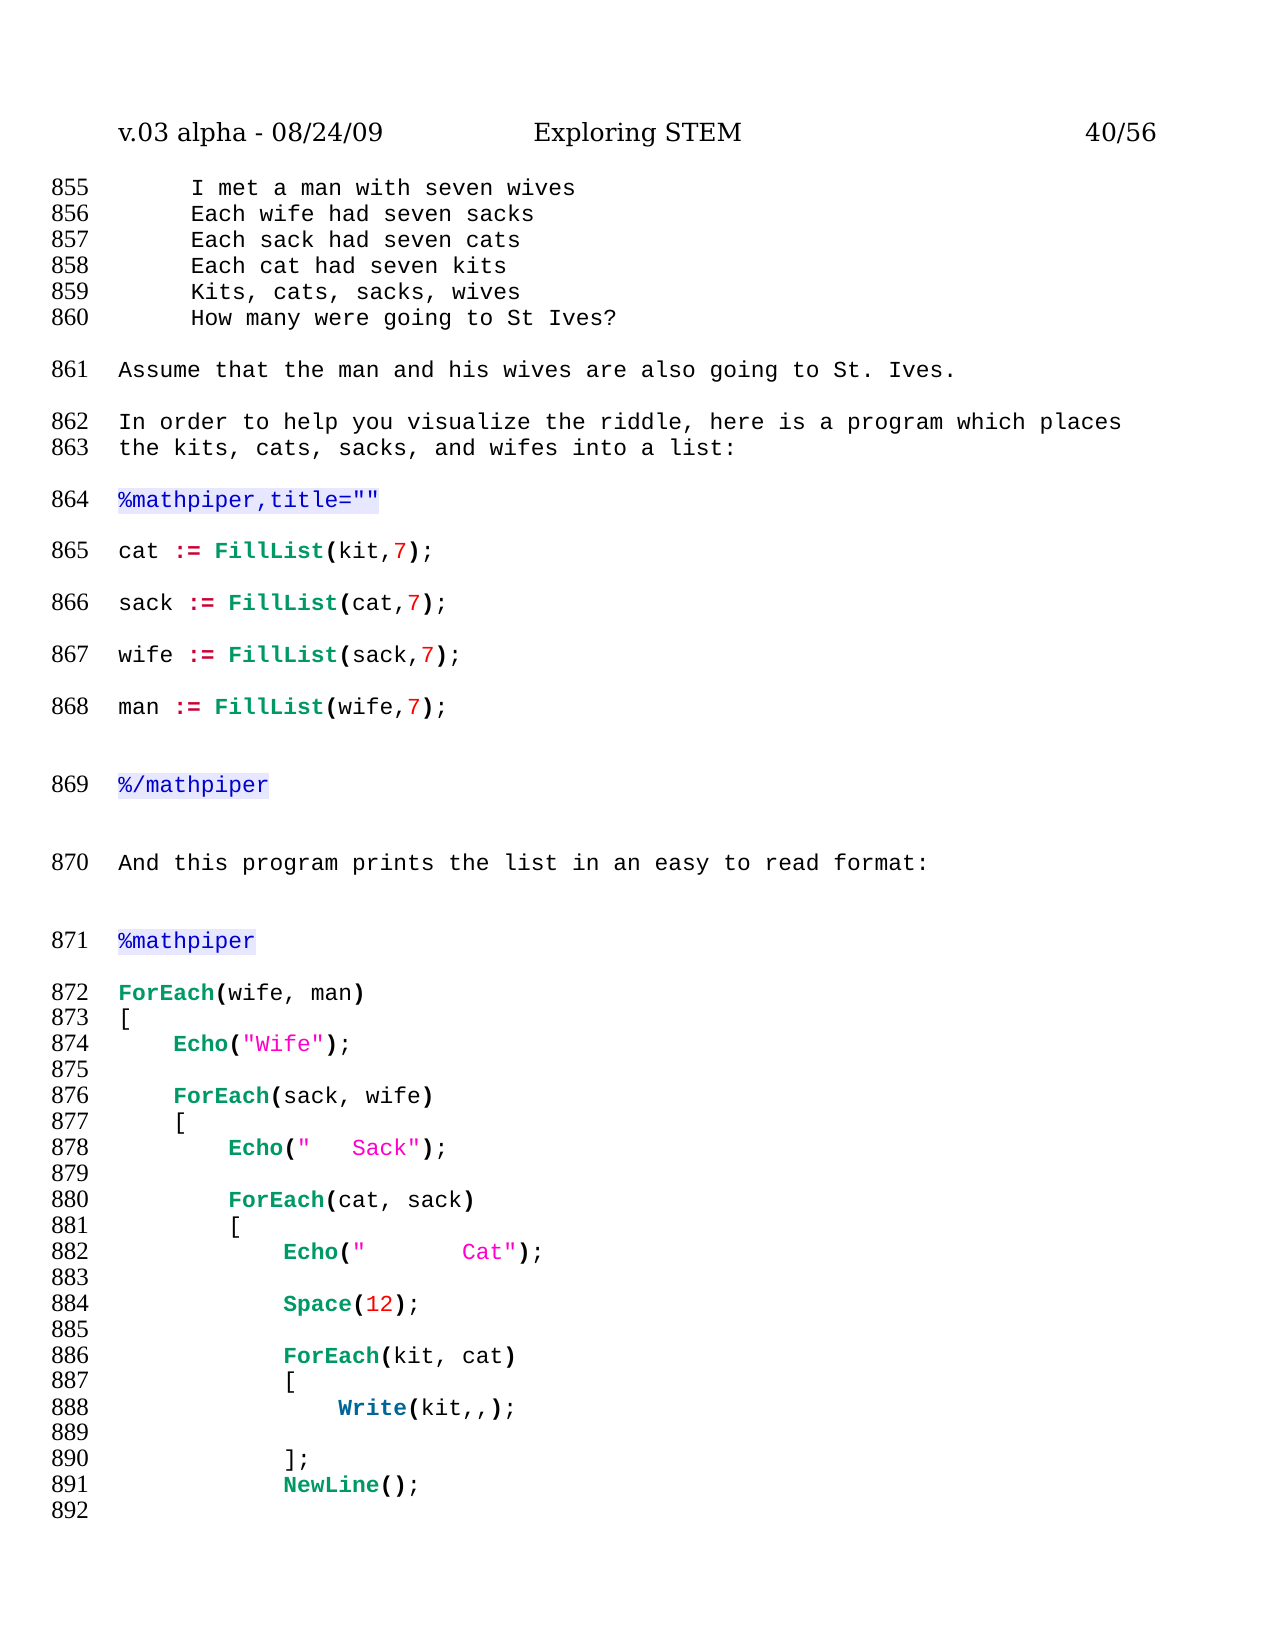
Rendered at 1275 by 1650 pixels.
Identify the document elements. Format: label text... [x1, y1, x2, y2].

text Assume that the man and his wives are also going to St. Ives. [118, 358, 1157, 384]
text In order to help you visualize the riddle, here is a program which places the kits, cats, sacks, and wifes into a list: [118, 410, 1157, 462]
text wife := FillList(sack,7); [118, 644, 1157, 669]
text And this program prints the list in an easy to read format: [118, 851, 1157, 877]
text NewLine(); [118, 1474, 1157, 1499]
text Each sack had seven cats [191, 229, 1157, 254]
text I met a man with seven wives [191, 177, 1157, 203]
text %mathpiper [118, 929, 1157, 955]
text Each cat had seven kits [191, 254, 1157, 281]
text Write(kit,,); [118, 1396, 1157, 1422]
text Each wife had seven sacks [191, 203, 1157, 229]
text sack := FillList(cat,7); [118, 592, 1157, 618]
text [ [118, 1214, 1157, 1240]
text man := FillList(wife,7); [118, 696, 1157, 721]
text Echo("Wife"); [118, 1033, 1157, 1059]
text [ [118, 1111, 1157, 1136]
text ]; [118, 1448, 1157, 1474]
text ForEach(cat, sack) [118, 1188, 1157, 1214]
text How many were going to St Ives? [191, 306, 1157, 332]
text Echo(" Cat"); [118, 1240, 1157, 1266]
text %/mathpiper [118, 773, 1157, 799]
text ForEach(kit, cat) [118, 1344, 1157, 1370]
text [ [118, 1007, 1157, 1033]
text [ [118, 1370, 1157, 1396]
text ForEach(sack, wife) [118, 1084, 1157, 1111]
text Space(12); [118, 1292, 1157, 1318]
text Echo(" Sack"); [118, 1136, 1157, 1162]
text ForEach(wife, man) [118, 981, 1157, 1007]
text %mathpiper,title="" [118, 488, 1157, 514]
text cat := FillList(kit,7); [118, 540, 1157, 566]
text Kits, cats, sacks, wives [191, 281, 1157, 306]
